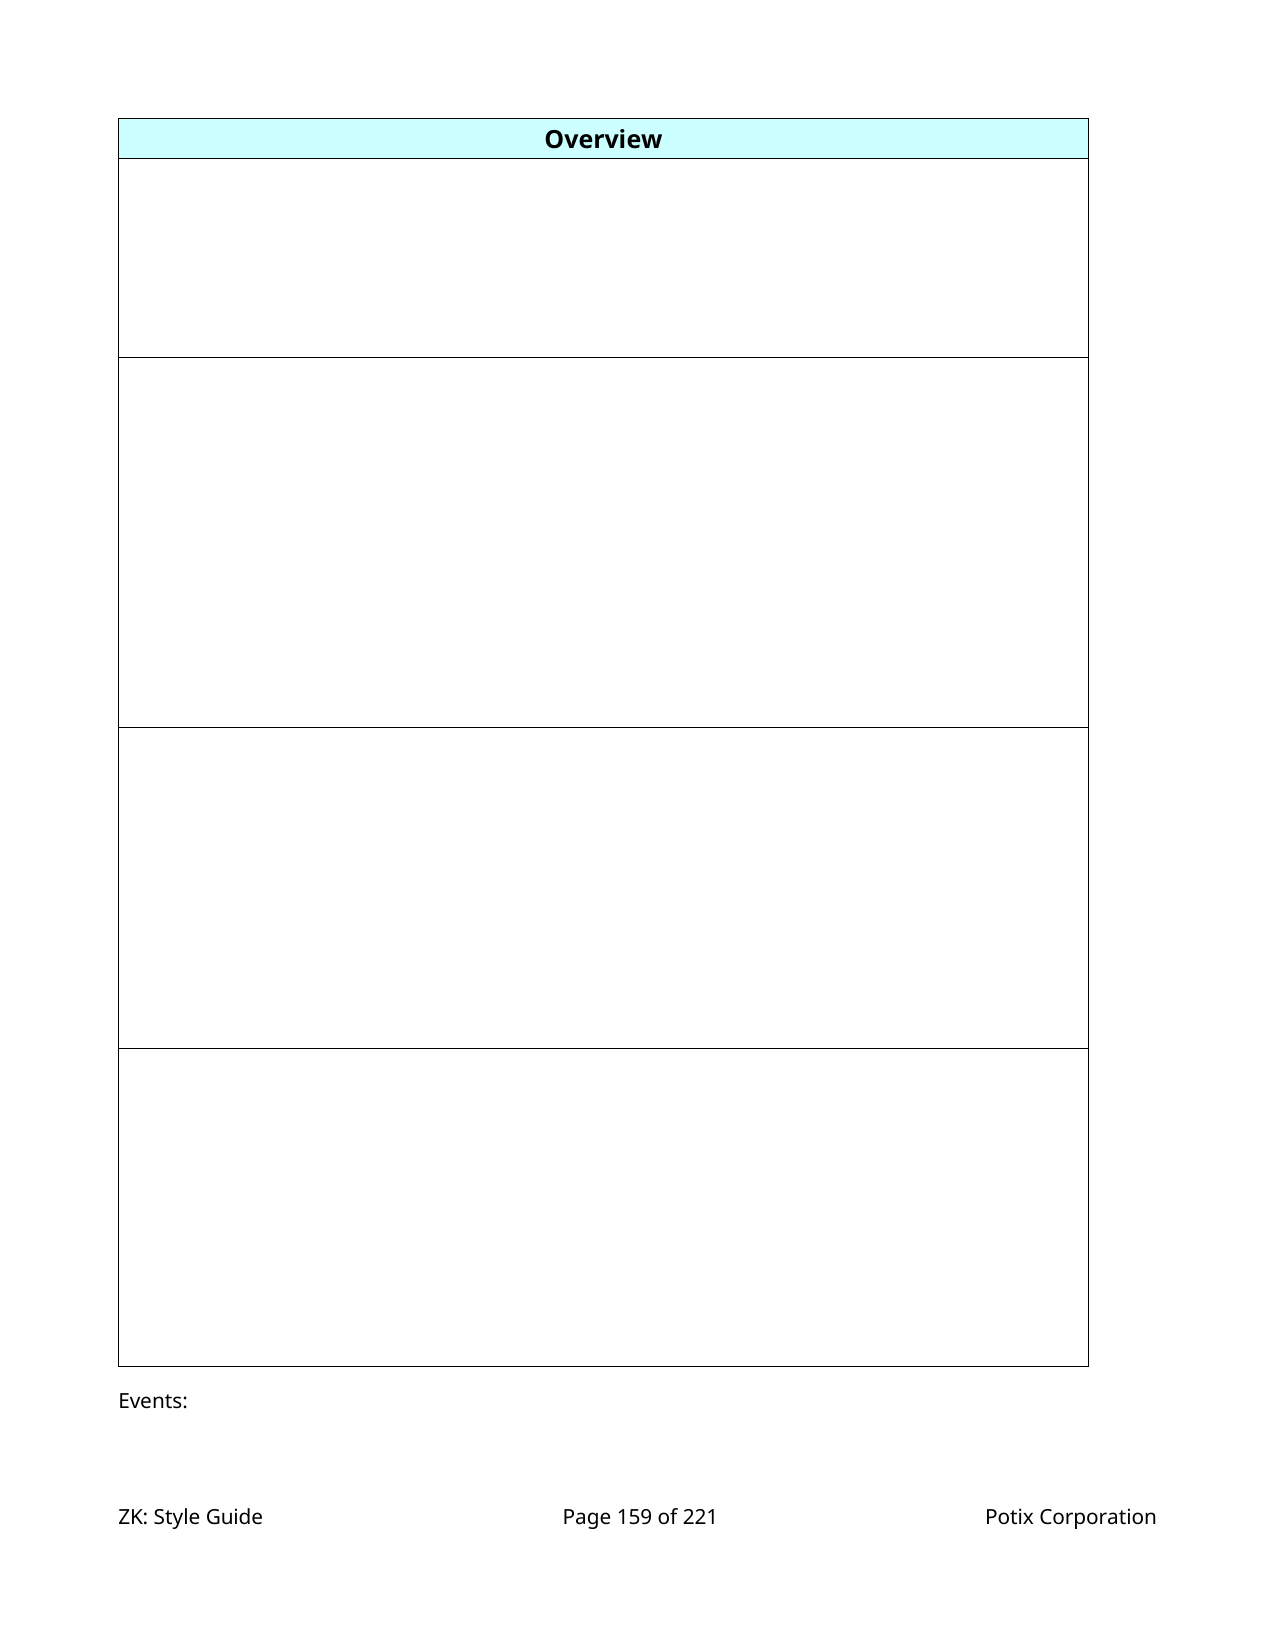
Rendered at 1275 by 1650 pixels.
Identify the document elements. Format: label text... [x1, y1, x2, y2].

table_cell [119, 358, 1088, 727]
text Events: [118, 1387, 1157, 1450]
table_header Overview [119, 119, 1088, 158]
table_cell [119, 159, 1088, 357]
table_cell [119, 728, 1088, 1048]
table_cell [119, 1049, 1088, 1366]
